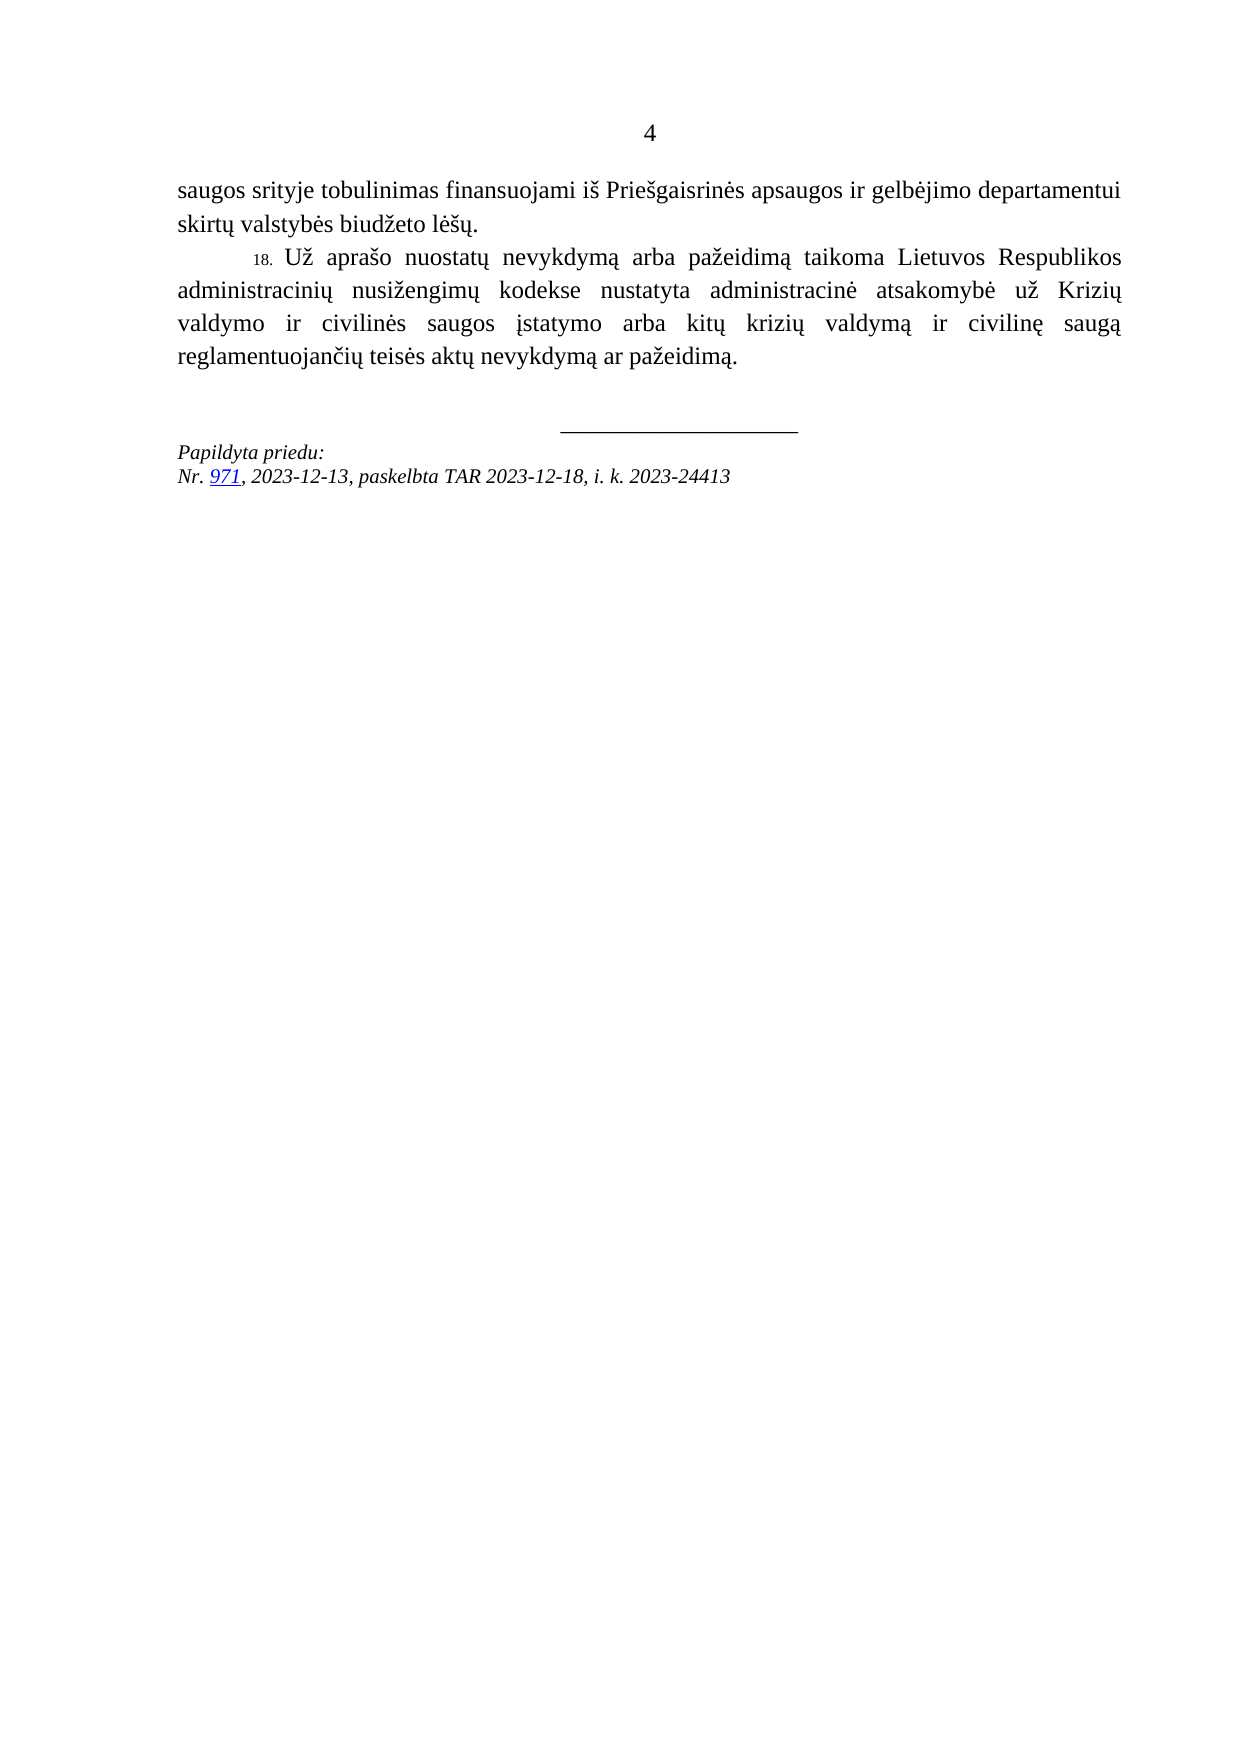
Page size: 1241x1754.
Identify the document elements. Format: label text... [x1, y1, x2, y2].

text Papildyta priedu: [177, 440, 1122, 464]
text 18. Už aprašo nuostatų nevykdymą arba pažeidimą taikoma Lietuvos Respublikos administracinių nusižengimų kodekse nustatyta administracinė atsakomybė už Krizių valdymo ir civilinės saugos įstatymo arba kitų krizių valdymą ir civilinę saugą reglamentuojančių teisės aktų nevykdymą ar pažeidimą. [177, 242, 1122, 369]
text ___________________ [177, 407, 1122, 436]
text saugos srityje tobulinimas finansuojami iš Priešgaisrinės apsaugos ir gelbėjimo departamentui skirtų valstybės biudžeto lėšų. [177, 176, 1122, 237]
text Nr. 971, 2023-12-13, paskelbta TAR 2023-12-18, i. k. 2023-24413 [177, 464, 1122, 488]
